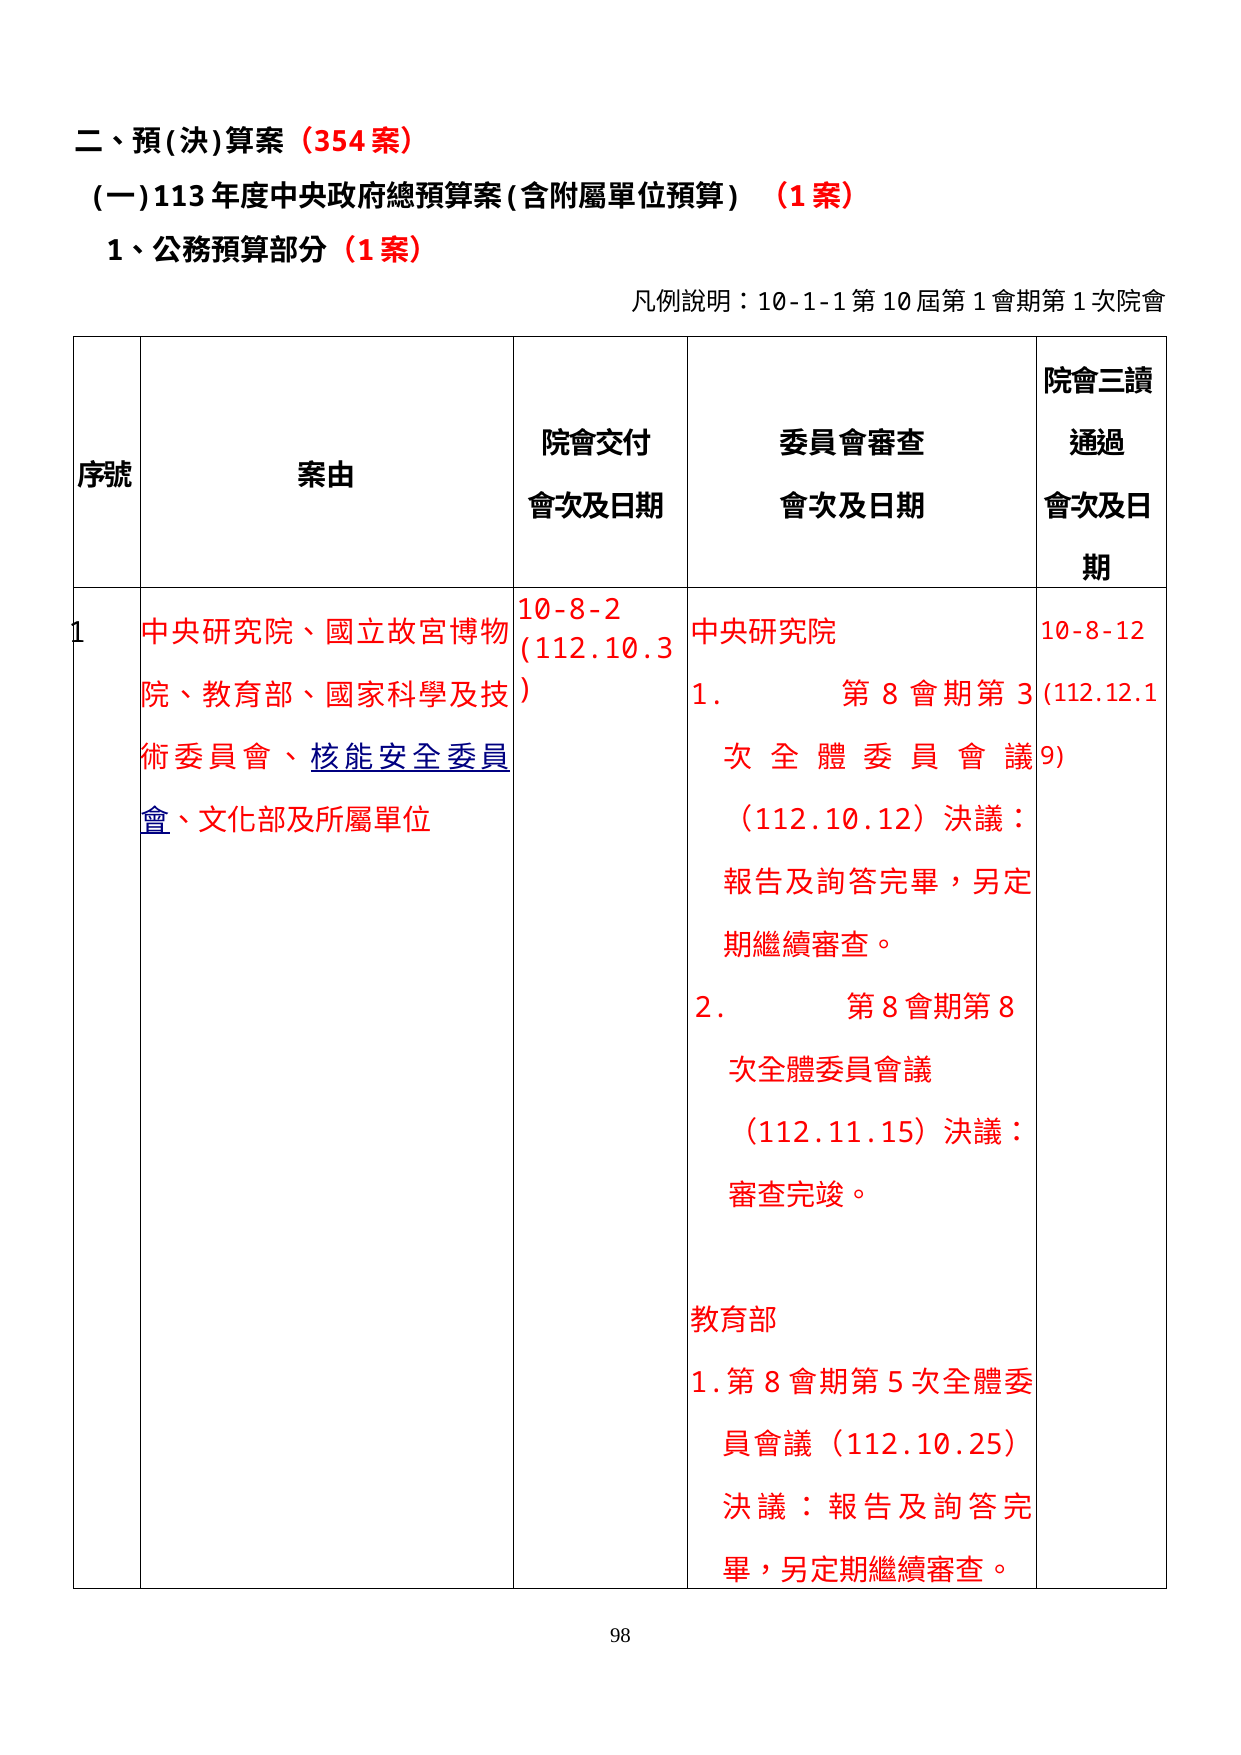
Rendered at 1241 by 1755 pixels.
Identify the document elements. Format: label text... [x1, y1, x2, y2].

text 凡例說明：10-1-1第10屆第1會期第1次院會 [74, 281, 1166, 317]
text (一)113年度中央政府總預算案(含附屬單位預算) （1案） [74, 173, 1166, 214]
table_cell 10-8-2 (112.10.3) [514, 588, 687, 1588]
text 1、公務預算部分（1案） [74, 227, 1166, 268]
table_cell 中央研究院 第8會期第3次全體委員會議（112.10.12）決議：報告及詢答完畢，另定期繼續審查。 第8會期第8次全體委員會議（112.11.15）決議：審查完竣。 教育部 1.第8會期第5次全體委員會議（112.10.25）決議：報告及詢答完畢，另定期繼續審查。 [688, 588, 1036, 1588]
table_header 案由 [141, 337, 513, 587]
table_cell 10-8-12 (112.12.19) [1037, 588, 1166, 1588]
table_cell 中央研究院、國立故宮博物院、教育部、國家科學及技術委員會、核能安全委員會、文化部及所屬單位 [141, 588, 513, 1588]
table_header 院會三讀通過 會次及日期 [1037, 337, 1166, 587]
text 二、預(決)算案（354案） [74, 118, 1166, 160]
table_header 委員會審查 會次及日期 [688, 337, 1036, 587]
table_header 序號 [74, 337, 140, 587]
table_header 院會交付 會次及日期 [514, 337, 687, 587]
table_cell [74, 588, 140, 1588]
